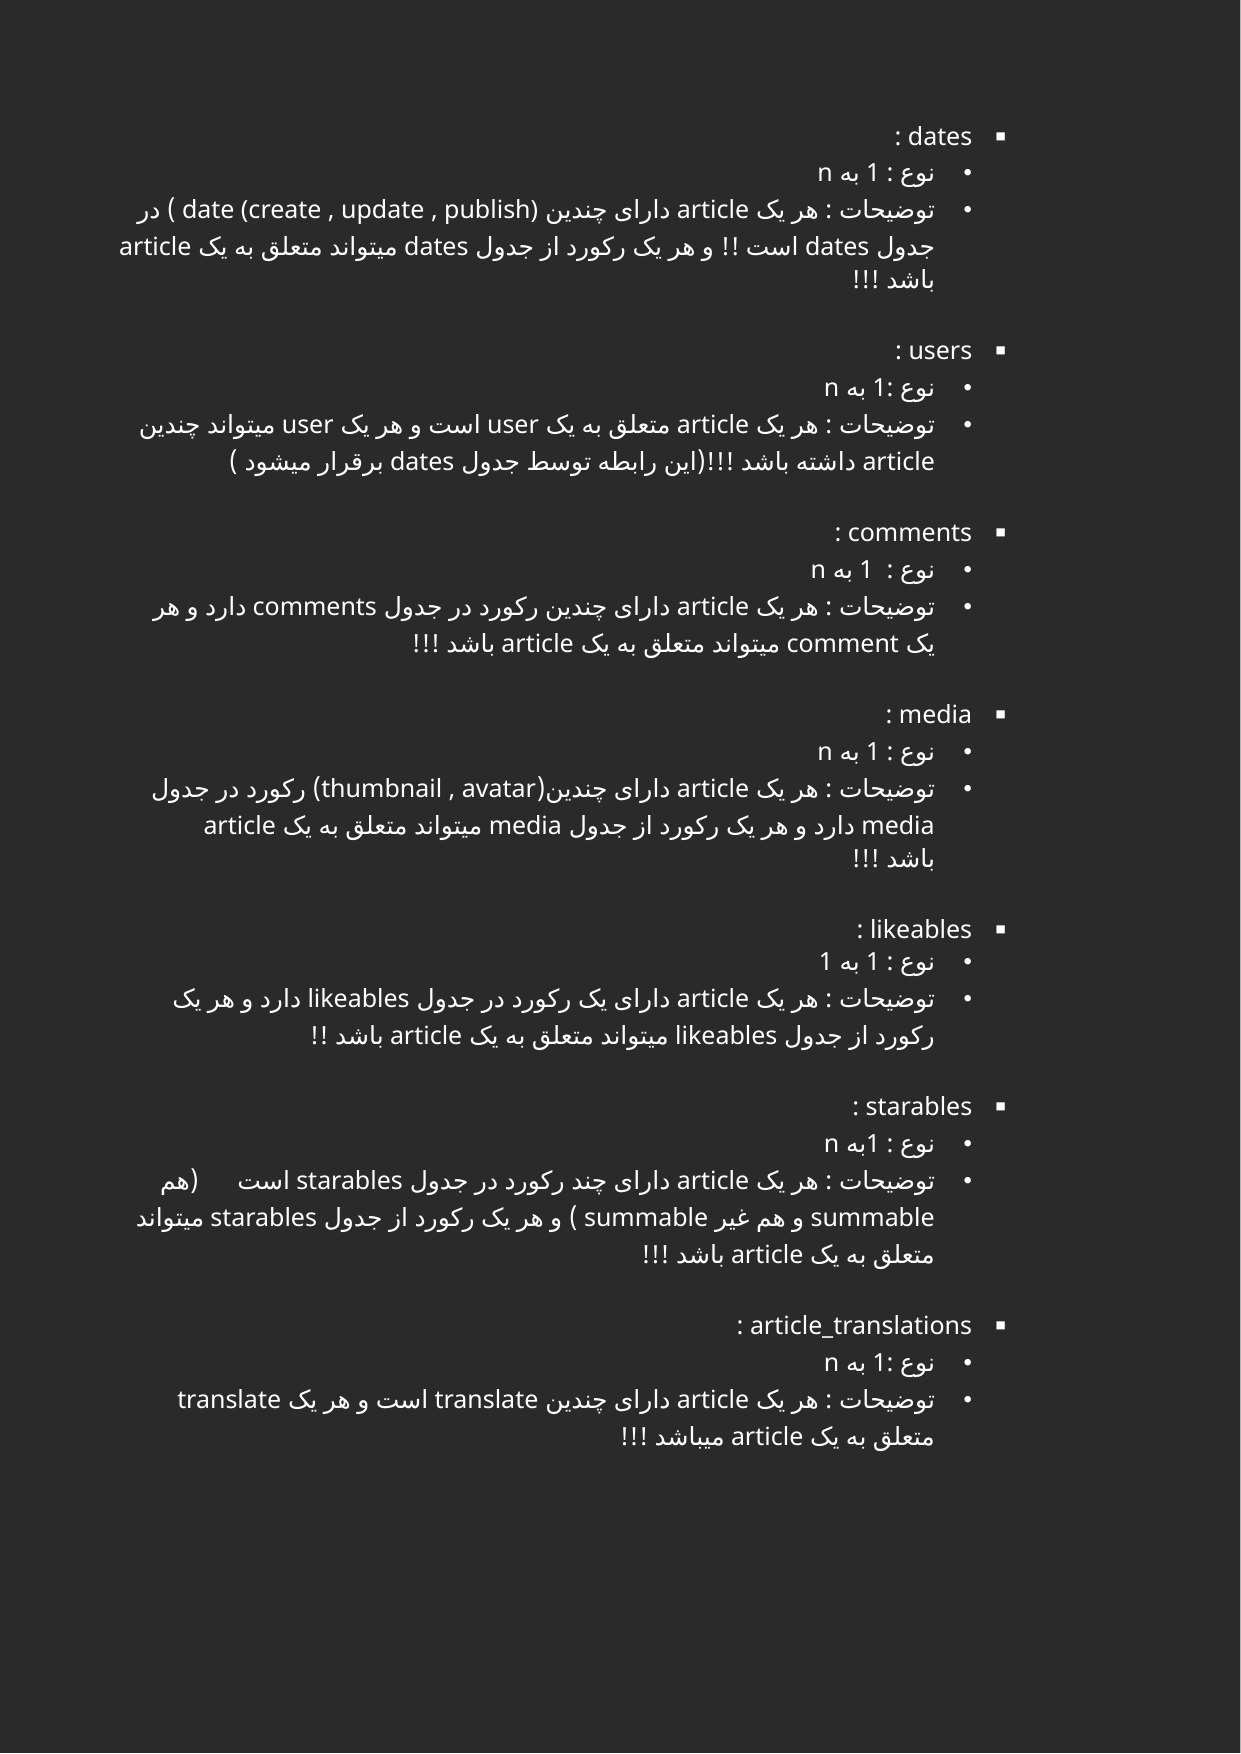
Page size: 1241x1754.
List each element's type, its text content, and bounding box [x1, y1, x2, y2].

list نوع :‌1 به n [118, 370, 972, 407]
list نوع : 1 به 1 [118, 948, 972, 981]
list article_translations : [118, 1308, 1010, 1345]
list نوع : 1 به n [118, 155, 972, 192]
list dates : [118, 118, 1010, 155]
list توضیحات : هر یک article دارای چندین(thumbnail , avatar) رکورد در جدول media دارد و هر یک رکورد از جدول media میتواند متعلق به یک article باشد !!! [118, 771, 972, 877]
list media : [118, 697, 1010, 734]
list توضیحات : هر یک article متعلق به یک user است و هر یک user میتواند چندین article داشته باشد !!!(این رابطه توسط جدول dates برقرار میشود ) [118, 407, 972, 481]
list comments : [118, 515, 1010, 552]
list نوع : 1 به n [118, 734, 972, 771]
list نوع : 1 به n [118, 552, 972, 589]
list نوع :‌1 به n [118, 1345, 972, 1382]
list توضیحات :‌ هر یک article دارای چندین رکورد در جدول comments دارد و هر یک comment میتواند متعلق به یک article باشد !!! [118, 589, 972, 663]
list نوع : 1به n [118, 1126, 972, 1163]
list توضیحات :‌ هر یک article دارای یک رکورد در جدول likeables دارد و هر یک رکورد از جدول likeables میتواند متعلق به یک article باشد !! [118, 981, 972, 1055]
list توضیحات :‌ هر یک article دارای چند رکورد در جدول starables است (هم summable و هم غیر summable ) و هر یک رکورد از جدول starables میتواند متعلق به یک article باشد !!! [118, 1163, 972, 1274]
list users : [118, 333, 1010, 370]
list توضیحات :‌ هر یک article دارای چندین date (create , update , publish) ) در جدول dates است !! و هر یک رکورد از جدول dates میتواند متعلق به یک article باشد !!! [118, 192, 972, 299]
list starables : [118, 1089, 1010, 1126]
list likeables : [118, 911, 1010, 948]
list توضیحات :‌ هر یک article دارای چندین translate است و هر یک translate متعلق به یک article میباشد !!!‌ [118, 1382, 972, 1456]
